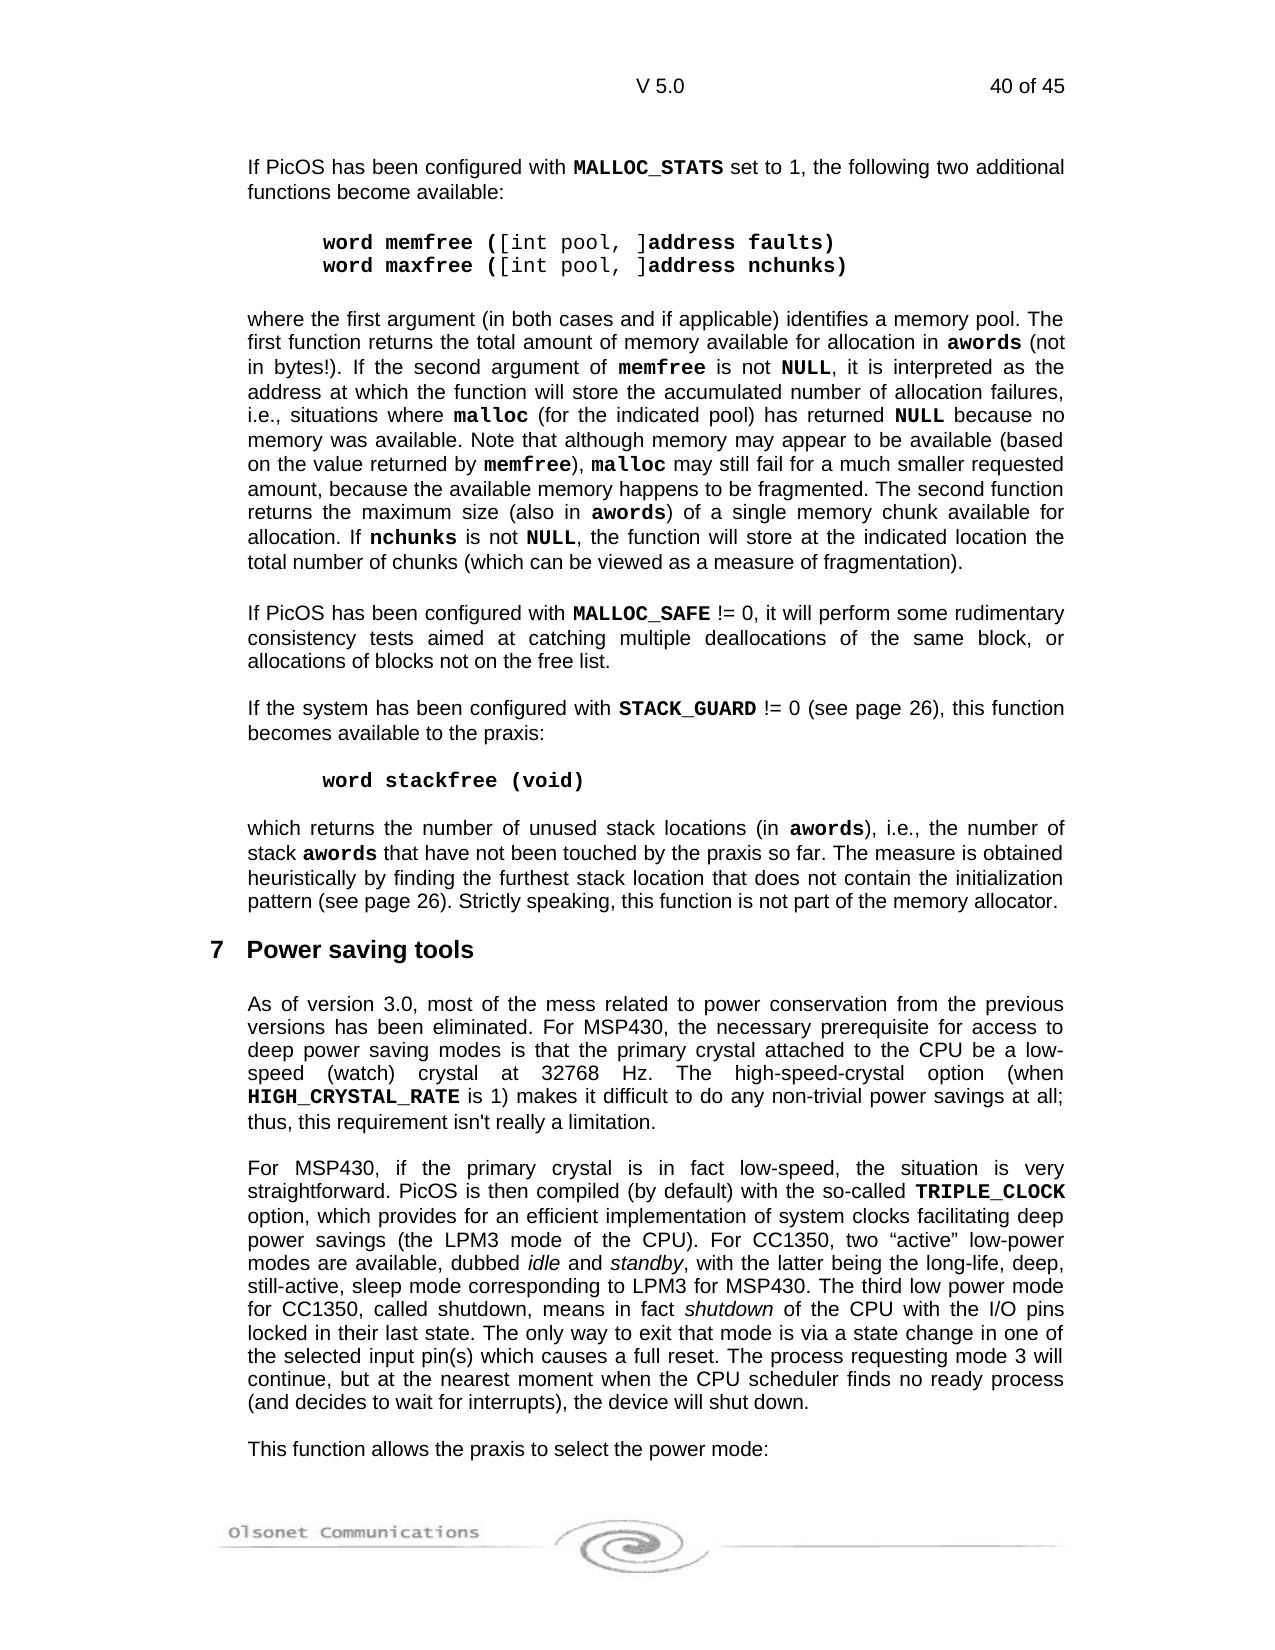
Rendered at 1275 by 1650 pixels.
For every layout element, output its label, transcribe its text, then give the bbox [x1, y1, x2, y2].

text If PicOS has been configured with MALLOC_STATS set to 1, the following two additional functions become available: [247, 156, 1065, 204]
text word stackfree (void) [247, 768, 1065, 793]
subtitle Power saving tools [210, 936, 1065, 964]
text word memfree ([int pool, ]address faults) [248, 232, 1065, 256]
text which returns the number of unused stack locations (in awords), i.e., the number of stack awords that have not been touched by the praxis so far. The measure is obtained heuristically by finding the furthest stack location that does not contain the initialization pattern (see page 26). Strictly speaking, this function is not part of the memory allocator. [247, 816, 1065, 913]
text As of version 3.0, most of the mess related to power conservation from the previous versions has been eliminated. For MSP430, the necessary prerequisite for access to deep power saving modes is that the primary crystal attached to the CPU be a low-speed (watch) crystal at 32768 Hz. The high-speed-crystal option (when HIGH_CRYSTAL_RATE is 1) makes it difficult to do any non-trivial power savings at all; thus, this requirement isn't really a limitation. [247, 992, 1065, 1133]
text word maxfree ([int pool, ]address nchunks) [248, 256, 1065, 279]
text If PicOS has been configured with MALLOC_SAFE != 0, it will perform some rudimentary consistency tests aimed at catching multiple deallocations of the same block, or allocations of blocks not on the free list. [247, 602, 1065, 673]
text If the system has been configured with STACK_GUARD != 0 (see page 26), this function becomes available to the praxis: [247, 697, 1065, 745]
picture [210, 1504, 1065, 1596]
text where the first argument (in both cases and if applicable) identifies a memory pool. The first function returns the total amount of memory available for allocation in awords (not in bytes!). If the second argument of memfree is not NULL, it is interpreted as the address at which the function will store the accumulated number of allocation failures, i.e., situations where malloc (for the indicated pool) has returned NULL because no memory was available. Note that although memory may appear to be available (based on the value returned by memfree), malloc may still fail for a much smaller requested amount, because the available memory happens to be fragmented. The second function returns the maximum size (also in awords) of a single memory chunk available for allocation. If nchunks is not NULL, the function will store at the indicated location the total number of chunks (which can be viewed as a measure of fragmentation). [247, 307, 1065, 574]
text For MSP430, if the primary crystal is in fact low-speed, the situation is very straightforward. PicOS is then compiled (by default) with the so-called TRIPLE_CLOCK option, which provides for an efficient implementation of system clocks facilitating deep power savings (the LPM3 mode of the CPU). For CC1350, two “active” low-power modes are available, dubbed idle and standby, with the latter being the long-life, deep, still-active, sleep mode corresponding to LPM3 for MSP430. The third low power mode for CC1350, called shutdown, means in fact shutdown of the CPU with the I/O pins locked in their last state. The only way to exit that mode is via a state change in one of the selected input pin(s) which causes a full reset. The process requesting mode 3 will continue, but at the nearest moment when the CPU scheduler finds no ready process (and decides to wait for interrupts), the device will shut down. [247, 1157, 1065, 1414]
text This function allows the praxis to select the power mode: [247, 1437, 1065, 1461]
